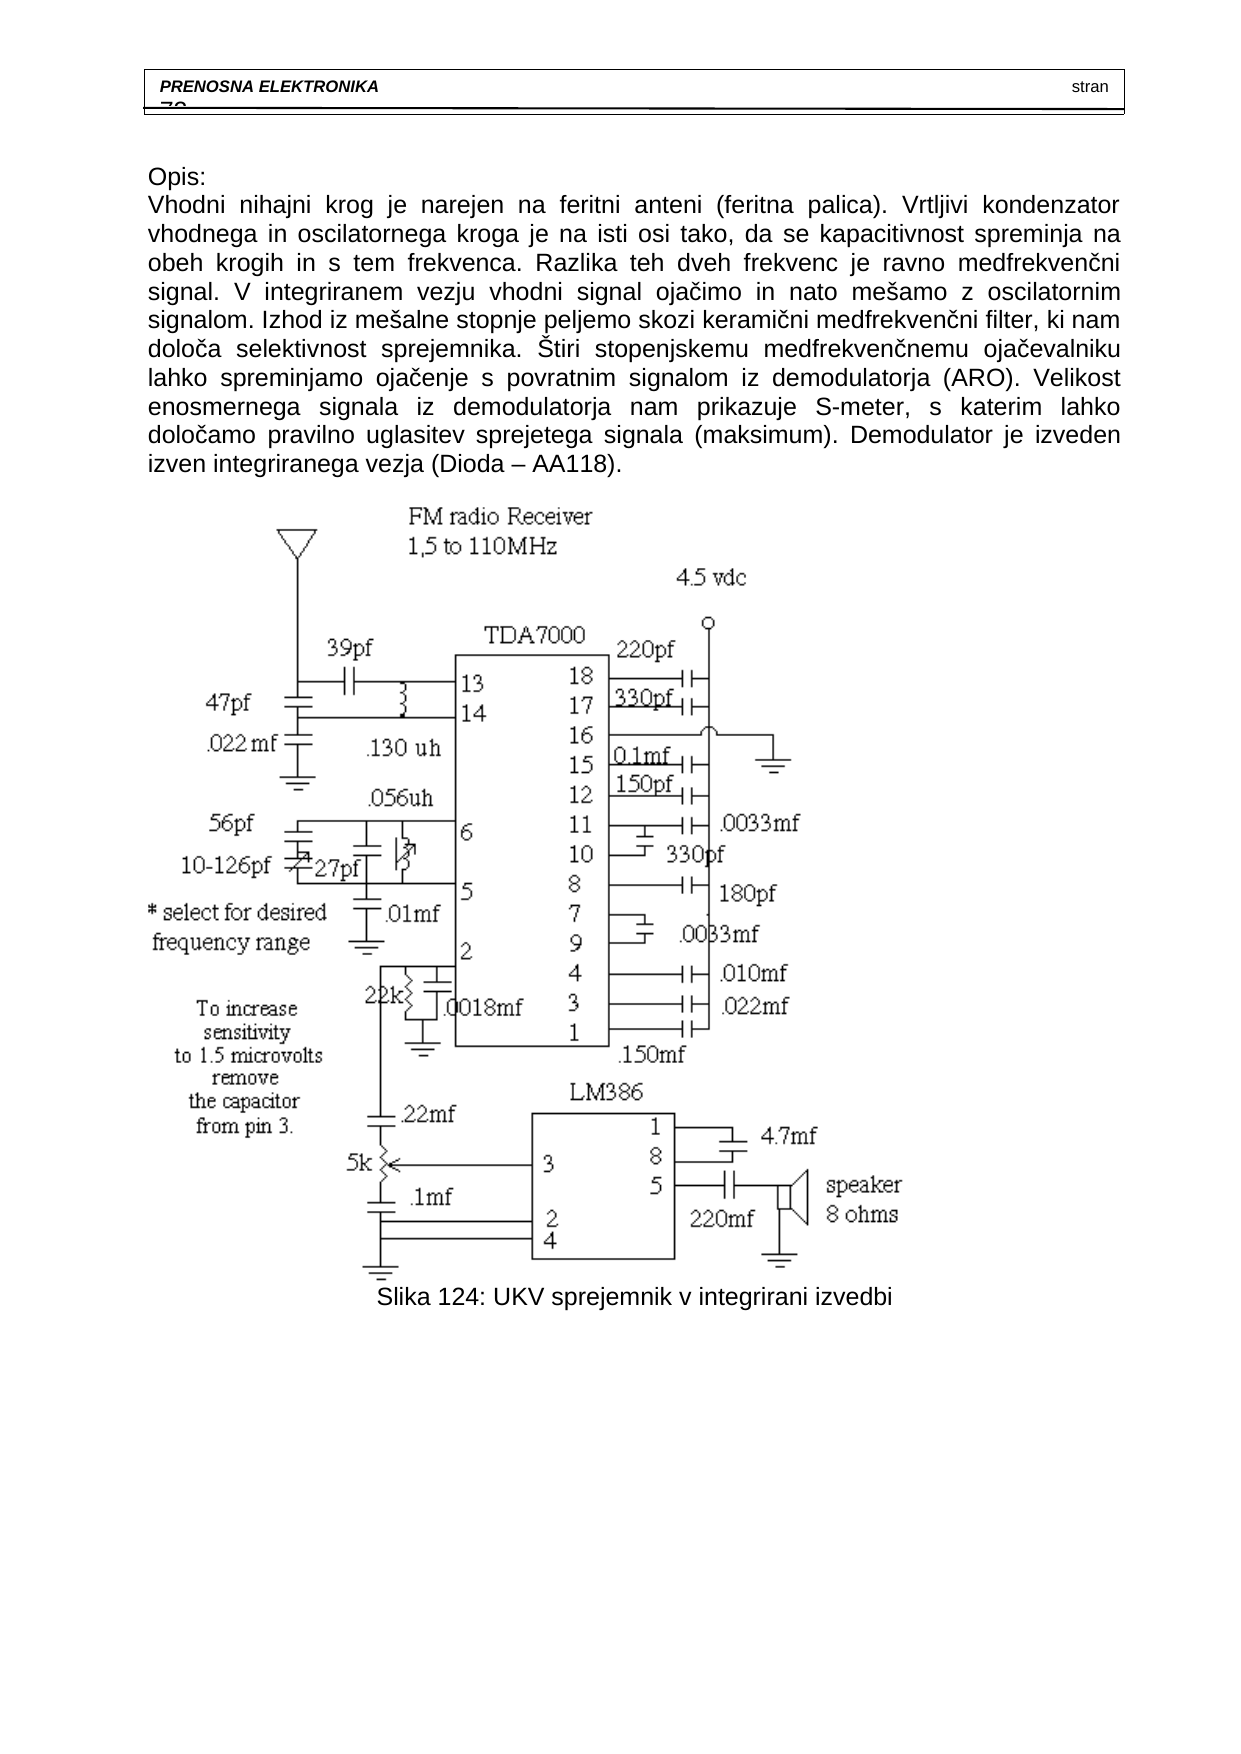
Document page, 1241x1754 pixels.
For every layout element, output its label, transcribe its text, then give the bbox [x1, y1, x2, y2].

table_cell Slika 124: UKV sprejemnik v integrirani izvedbi [140, 1282, 1130, 1311]
picture [147, 506, 904, 1282]
table_header [140, 507, 147, 1282]
table_header [904, 507, 1130, 1282]
text Vhodni nihajni krog je narejen na feritni anteni (feritna palica). Vrtljivi kondenzator vhodnega in oscilatornega kroga je na isti osi tako, da se kapacitivnost spreminja na obeh krogih in s tem frekvenca. Razlika teh dveh frekvenc je ravno medfrekvenčni signal. V integriranem vezju vhodni signal ojačimo in nato mešamo z oscilatornim signalom. Izhod iz mešalne stopnje peljemo skozi keramični medfrekvenčni filter, ki nam določa selektivnost sprejemnika. Štiri stopenjskemu medfrekvenčnemu ojačevalniku lahko spreminjamo ojačenje s povratnim signalom iz demodulatorja (ARO). Velikost enosmernega signala iz demodulatorja nam prikazuje S-meter, s katerim lahko določamo pravilno uglasitev sprejetega signala (maksimum). Demodulator je izveden izven integriranega vezja (Dioda – AA118). [148, 190, 1122, 478]
text Opis: [148, 162, 1122, 190]
